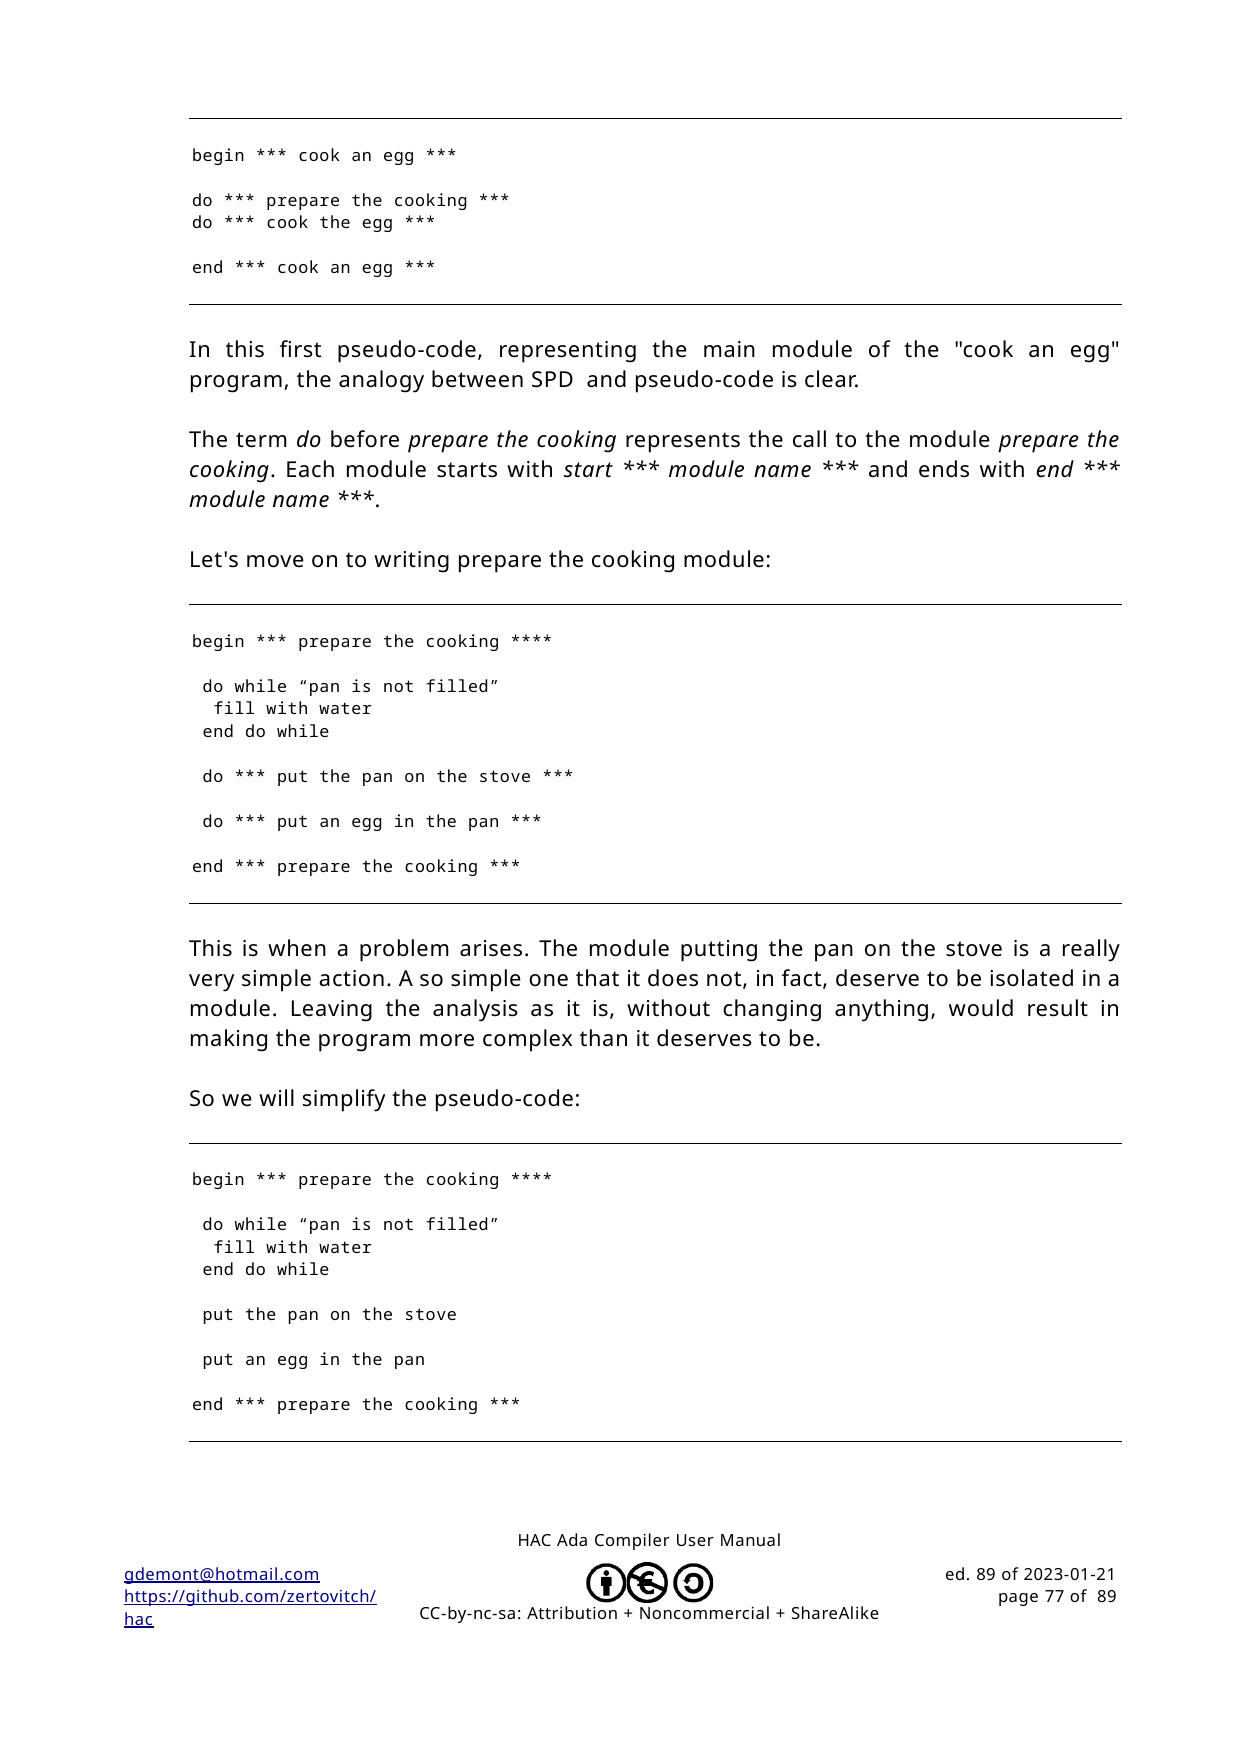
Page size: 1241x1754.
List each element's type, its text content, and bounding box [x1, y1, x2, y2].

list do *** cook the egg *** [189, 208, 1122, 231]
list begin *** cook an egg *** [189, 119, 1122, 163]
picture [672, 1562, 714, 1603]
text This is when a problem arises. The module putting the pan on the stove is a really very simple action. A so simple one that it does not, in fact, deserve to be isolated in a module. Leaving the analysis as it is, without changing anything, would result in making the program more complex than it deserves to be. [189, 933, 1122, 1053]
text Let's move on to writing prepare the cooking module: [189, 544, 1122, 574]
list begin *** prepare the cooking **** [189, 605, 1122, 649]
list put the pan on the stove [189, 1300, 1122, 1323]
text So we will simplify the pseudo-code: [189, 1083, 1122, 1113]
list put an egg in the pan [189, 1323, 1122, 1368]
list do while “pan is not filled” [189, 1188, 1122, 1233]
list end *** prepare the cooking *** [189, 1368, 1122, 1441]
picture [585, 1562, 668, 1603]
list fill with water [189, 694, 1122, 717]
list end do while [189, 1255, 1122, 1281]
text In this first pseudo-code, representing the main module of the "cook an egg" program, the analogy between SPD and pseudo-code is clear. [189, 334, 1122, 394]
list do *** put the pan on the stove *** [189, 762, 1122, 784]
list end do while [189, 717, 1122, 742]
list fill with water [189, 1233, 1122, 1255]
list end *** prepare the cooking *** [189, 829, 1122, 903]
list do *** prepare the cooking *** [189, 163, 1122, 208]
list do while “pan is not filled” [189, 649, 1122, 694]
list end *** cook an egg *** [189, 231, 1122, 304]
text The term do before prepare the cooking represents the call to the module prepare the cooking. Each module starts with start *** module name *** and ends with end *** module name ***. [189, 424, 1122, 514]
list begin *** prepare the cooking **** [189, 1144, 1122, 1188]
list do *** put an egg in the pan *** [189, 784, 1122, 829]
